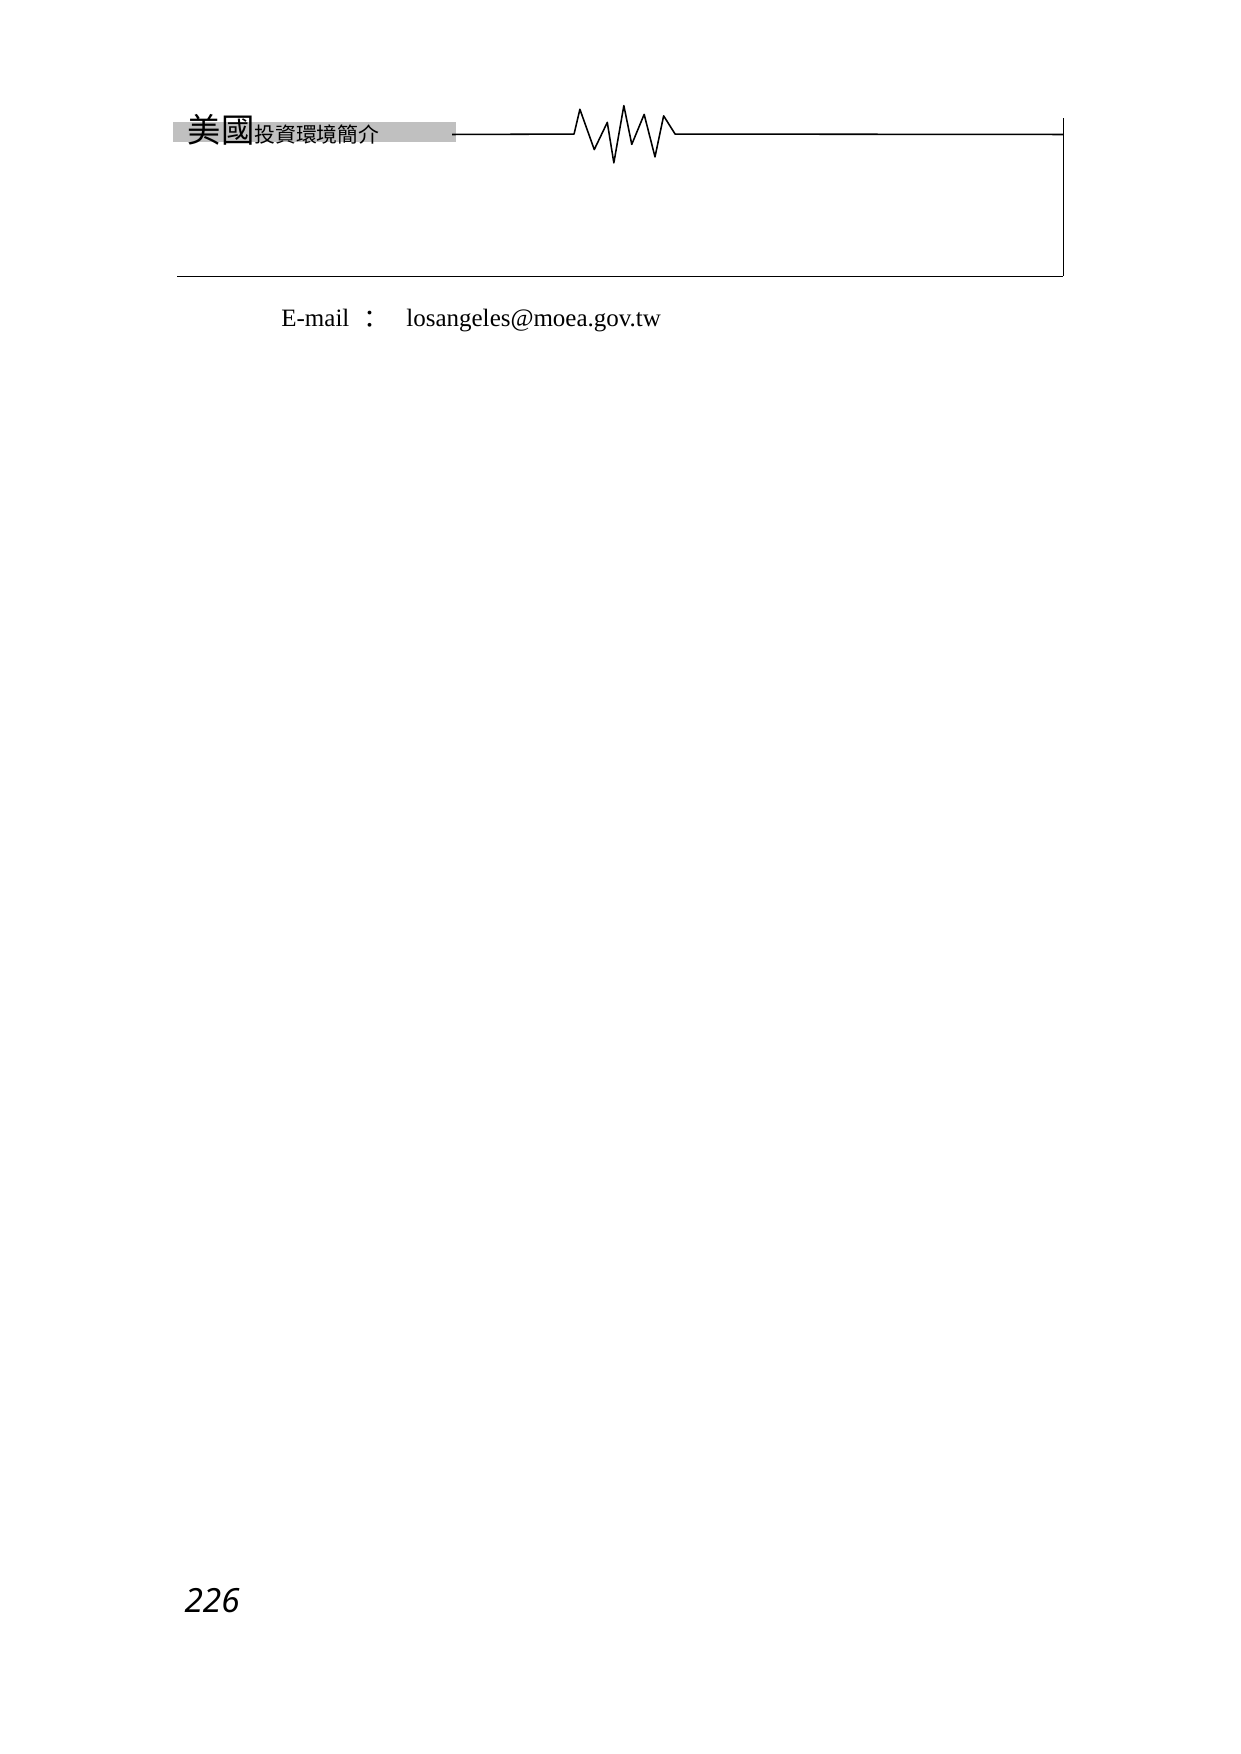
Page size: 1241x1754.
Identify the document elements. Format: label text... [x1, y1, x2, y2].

text E-mail：losangeles@moea.gov.tw [207, 276, 1058, 338]
